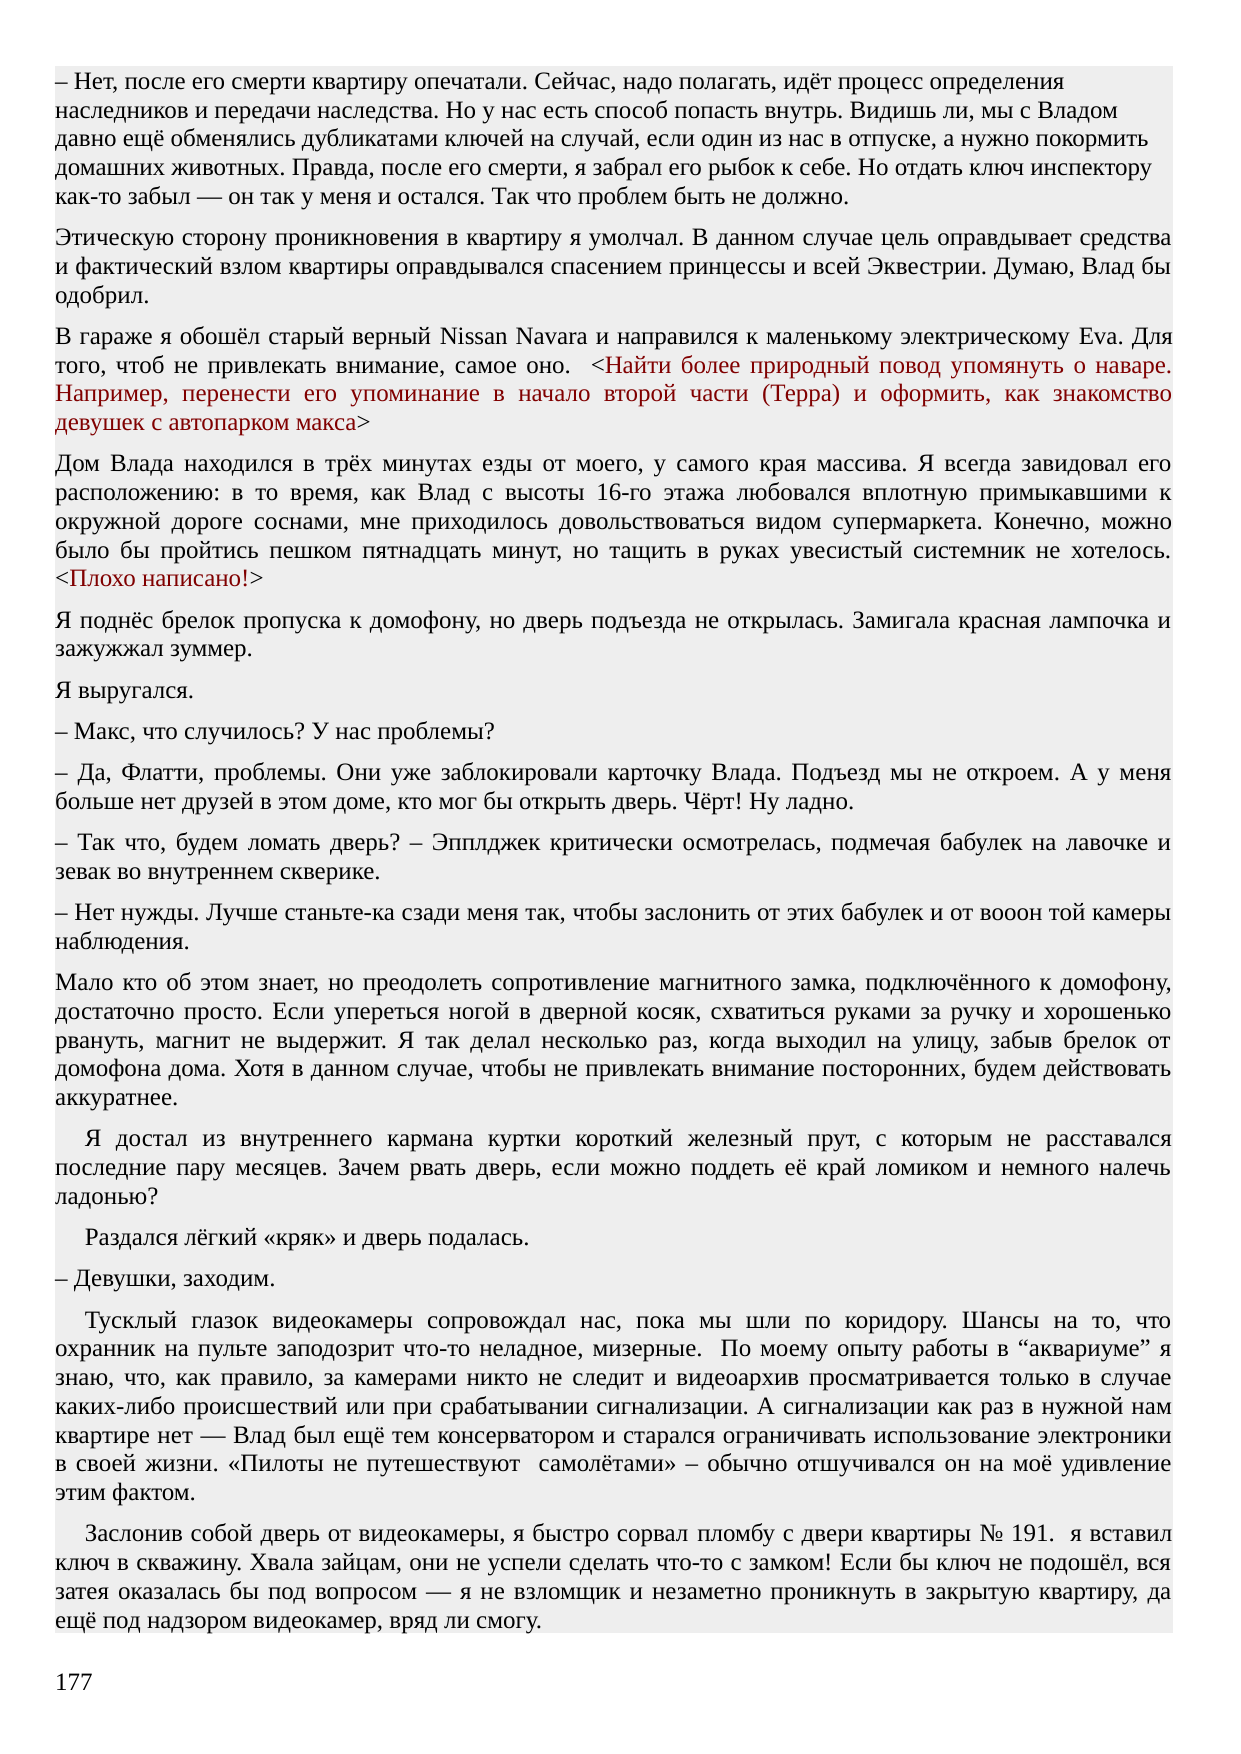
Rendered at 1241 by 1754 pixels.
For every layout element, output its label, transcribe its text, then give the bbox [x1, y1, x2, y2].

text Тусклый глазок видеокамеры сопровождал нас, пока мы шли по коридору. Шансы на то, что охранник на пульте заподозрит что-то неладное, мизерные. По моему опыту работы в “аквариуме” я знаю, что, как правило, за камерами никто не следит и видеоархив просматривается только в случае каких-либо происшествий или при срабатывании сигнализации. А сигнализации как раз в нужной нам квартире нет — Влад был ещё тем консерватором и старался ограничивать использование электроники в своей жизни. «Пилоты не путешествуют самолётами» – обычно отшучивался он на моё удивление этим фактом. [55, 1305, 1173, 1506]
text Раздался лёгкий «кряк» и дверь подалась. [55, 1222, 1173, 1251]
text – Так что, будем ломать дверь? – Эпплджек критически осмотрелась, подмечая бабулек на лавочке и зевак во внутреннем скверике. [55, 827, 1173, 885]
text – Девушки, заходим. [55, 1263, 1173, 1292]
text – Нет, после его смерти квартиру опечатали. Сейчас, надо полагать, идёт процесс определения наследников и передачи наследства. Но у нас есть способ попасть внутрь. Видишь ли, мы с Владом давно ещё обменялись дубликатами ключей на случай, если один из нас в отпуске, а нужно покормить домашних животных. Правда, после его смерти, я забрал его рыбок к себе. Но отдать ключ инспектору как-то забыл — он так у меня и остался. Так что проблем быть не должно. [55, 66, 1173, 210]
text Я выругался. [55, 675, 1173, 703]
text – Нет нужды. Лучше станьте-ка сзади меня так, чтобы заслонить от этих бабулек и от вооон той камеры наблюдения. [55, 897, 1173, 955]
text В гараже я обошёл старый верный Nissan Navara и направился к маленькому электрическому Eva. Для того, чтоб не привлекать внимание, самое оно. <Найти более природный повод упомянуть о наваре. Например, перенести его упоминание в начало второй части (Терра) и оформить, как знакомство девушек с автопарком макса> [55, 321, 1173, 436]
text Дом Влада находился в трёх минутах езды от моего, у самого края массива. Я всегда завидовал его расположению: в то время, как Влад с высоты 16-го этажа любовался вплотную примыкавшими к окружной дороге соснами, мне приходилось довольствоваться видом супермаркета. Конечно, можно было бы пройтись пешком пятнадцать минут, но тащить в руках увесистый системник не хотелось. <Плохо написано!> [55, 448, 1173, 592]
text Я достал из внутреннего кармана куртки короткий железный прут, с которым не расставался последние пару месяцев. Зачем рвать дверь, если можно поддеть её край ломиком и немного налечь ладонью? [55, 1123, 1173, 1210]
list Мало кто об этом знает, но преодолеть сопротивление магнитного замка, подключённого к домофону, достаточно просто. Если упереться ногой в дверной косяк, схватиться руками за ручку и хорошенько рвануть, магнит не выдержит. Я так делал несколько раз, когда выходил на улицу, забыв брелок от домофона дома. Хотя в данном случае, чтобы не привлекать внимание посторонних, будем действовать аккуратнее. [55, 967, 1173, 1111]
text Заслонив собой дверь от видеокамеры, я быстро сорвал пломбу с двери квартиры № 191. я вставил ключ в скважину. Хвала зайцам, они не успели сделать что-то с замком! Если бы ключ не подошёл, вся затея оказалась бы под вопросом — я не взломщик и незаметно проникнуть в закрытую квартиру, да ещё под надзором видеокамер, вряд ли смогу. [55, 1518, 1173, 1633]
text Этическую сторону проникновения в квартиру я умолчал. В данном случае цель оправдывает средства и фактический взлом квартиры оправдывался спасением принцессы и всей Эквестрии. Думаю, Влад бы одобрил. [55, 222, 1173, 308]
text Я поднёс брелок пропуска к домофону, но дверь подъезда не открылась. Замигала красная лампочка и зажужжал зуммер. [55, 605, 1173, 662]
text – Макс, что случилось? У нас проблемы? [55, 716, 1173, 745]
text – Да, Флатти, проблемы. Они уже заблокировали карточку Влада. Подъезд мы не откроем. А у меня больше нет друзей в этом доме, кто мог бы открыть дверь. Чёрт! Ну ладно. [55, 757, 1173, 815]
